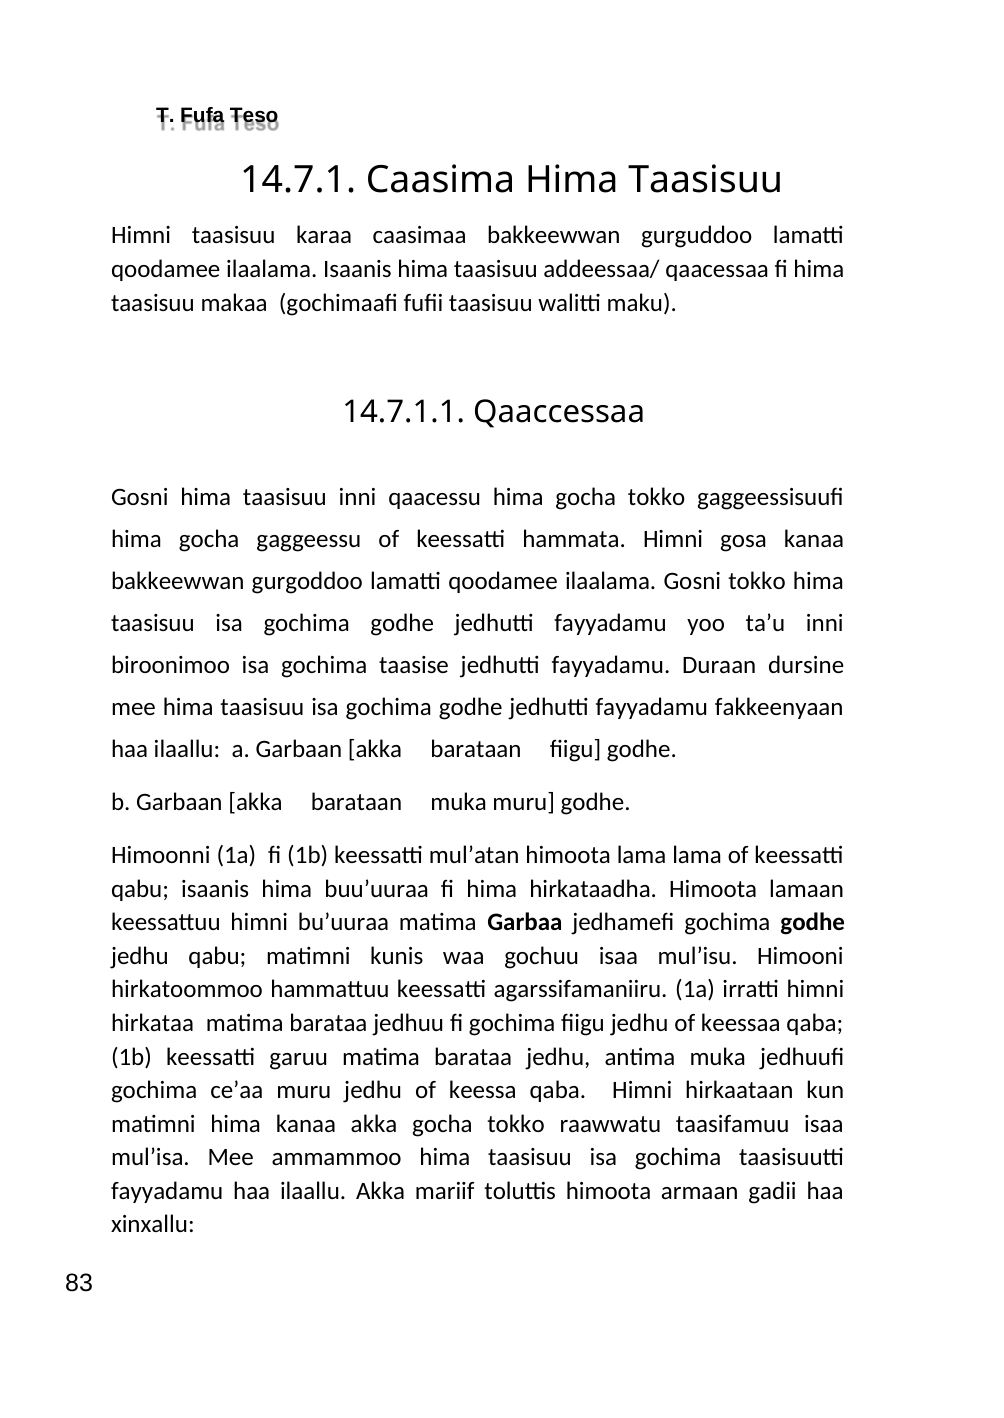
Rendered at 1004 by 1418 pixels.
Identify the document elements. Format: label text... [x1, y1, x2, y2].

text Gosni hima taasisuu inni qaacessu hima gocha tokko gaggeessisuufi hima gocha gaggeessu of keessatti hammata. Himni gosa kanaa bakkeewwan gurgoddoo lamatti qoodamee ilaalama. Gosni tokko hima taasisuu isa gochima godhe jedhutti fayyadamu yoo ta’u inni biroonimoo isa gochima taasise jedhutti fayyadamu. Duraan dursine mee hima taasisuu isa gochima godhe jedhutti fayyadamu fakkeenyaan haa ilaallu: a. Garbaan [akka barataan fiigu] godhe. [111, 481, 845, 764]
picture [142, 102, 311, 149]
text Himoonni (1a) fi (1b) keessatti mul’atan himoota lama lama of keessatti qabu; isaanis hima buu’uuraa fi hima hirkataadha. Himoota lamaan keessattuu himni bu’uuraa matima Garbaa jedhamefi gochima godhe jedhu qabu; matimni kunis waa gochuu isaa mul’isu. Himooni hirkatoommoo hammattuu keessatti agarssifamaniiru. (1a) irratti himni hirkataa matima barataa jedhuu fi gochima fiigu jedhu of keessaa qaba; (1b) keessatti garuu matima barataa jedhu, antima muka jedhuufi gochima ce’aa muru jedhu of keessa qaba. Himni hirkaataan kun matimni hima kanaa akka gocha tokko raawwatu taasifamuu isaa mul’isa. Mee ammammoo hima taasisuu isa gochima taasisuutti fayyadamu haa ilaallu. Akka mariif toluttis himoota armaan gadii haa xinxallu: [111, 839, 845, 1239]
subtitle 14.7.1. Caasima Hima Taasisuu [240, 153, 851, 204]
text b. Garbaan [akka barataan muka muru] godhe. [111, 786, 845, 817]
text Himni taasisuu karaa caasimaa bakkeewwan gurguddoo lamatti qoodamee ilaalama. Isaanis hima taasisuu addeessaa/ qaacessaa fi hima taasisuu makaa (gochimaafi fufii taasisuu walitti maku). [111, 220, 845, 317]
subtitle 14.7.1.1. Qaaccessaa [144, 389, 851, 432]
